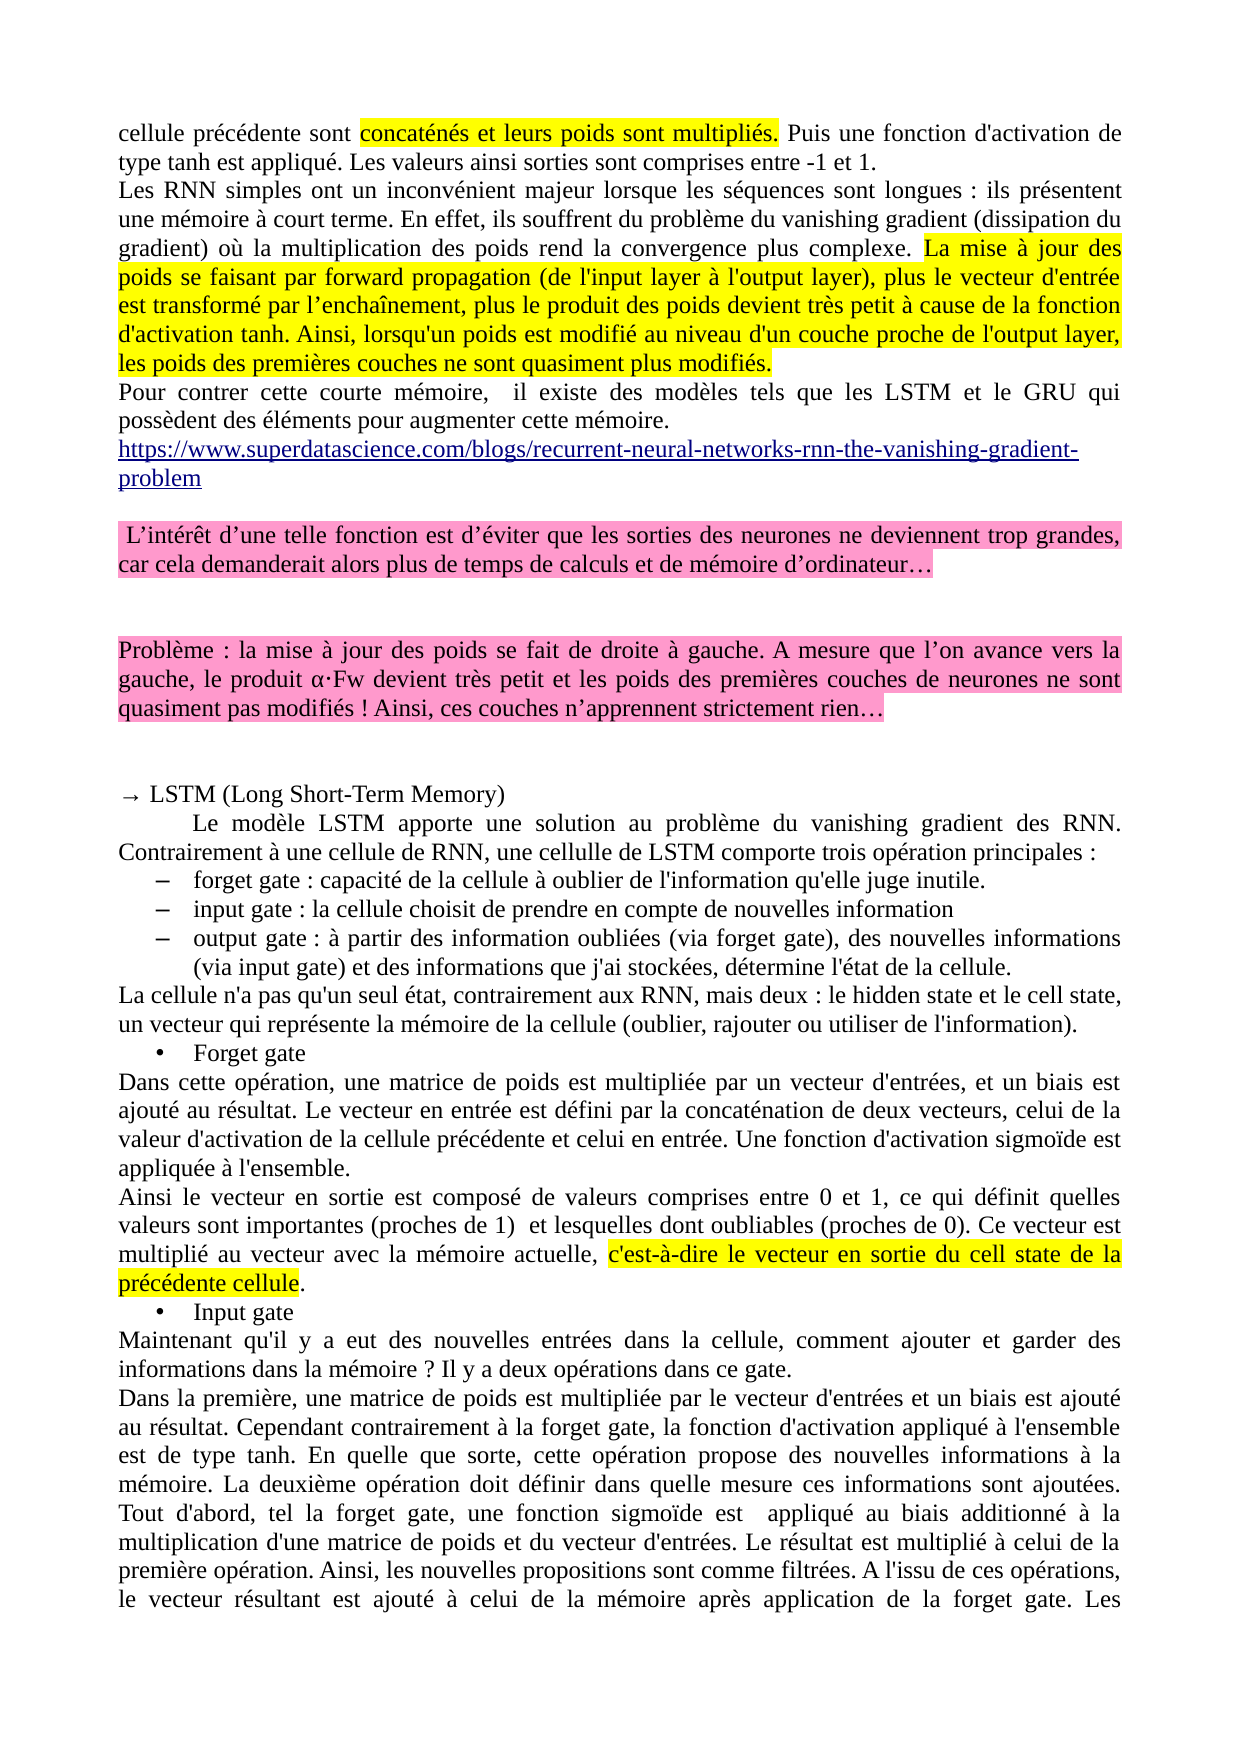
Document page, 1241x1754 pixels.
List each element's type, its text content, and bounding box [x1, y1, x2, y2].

text cellule précédente sont concaténés et leurs poids sont multipliés. Puis une fonction d'activation de type tanh est appliqué. Les valeurs ainsi sorties sont comprises entre -1 et 1. [118, 118, 1122, 176]
text Problème : la mise à jour des poids se fait de droite à gauche. A mesure que l’on avance vers la gauche, le produit α⋅Fw devient très petit et les poids des premières couches de neurones ne sont quasiment pas modifiés ! Ainsi, ces couches n’apprennent strictement rien… [118, 636, 1122, 722]
text https://www.superdatascience.com/blogs/recurrent-neural-networks-rnn-the-vanishing-gradient-problem [118, 434, 1122, 492]
text Pour contrer cette courte mémoire, il existe des modèles tels que les LSTM et le GRU qui possèdent des éléments pour augmenter cette mémoire. [118, 377, 1122, 434]
text Dans la première, une matrice de poids est multipliée par le vecteur d'entrées et un biais est ajouté au résultat. Cependant contrairement à la forget gate, la fonction d'activation appliqué à l'ensemble est de type tanh. En quelle que sorte, cette opération propose des nouvelles informations à la mémoire. La deuxième opération doit définir dans quelle mesure ces informations sont ajoutées. Tout d'abord, tel la forget gate, une fonction sigmoïde est appliqué au biais additionné à la multiplication d'une matrice de poids et du vecteur d'entrées. Le résultat est multiplié à celui de la première opération. Ainsi, les nouvelles propositions sont comme filtrées. A l'issu de ces opérations, le vecteur résultant est ajouté à celui de la mémoire après application de la forget gate. Les [118, 1383, 1122, 1613]
list input gate : la cellule choisit de prendre en compte de nouvelles information [156, 894, 1122, 923]
text Dans cette opération, une matrice de poids est multipliée par un vecteur d'entrées, et un biais est ajouté au résultat. Le vecteur en entrée est défini par la concaténation de deux vecteurs, celui de la valeur d'activation de la cellule précédente et celui en entrée. Une fonction d'activation sigmoïde est appliquée à l'ensemble. [118, 1067, 1122, 1182]
list Input gate [156, 1297, 1122, 1326]
list output gate : à partir des information oubliées (via forget gate), des nouvelles informations (via input gate) et des informations que j'ai stockées, détermine l'état de la cellule. [156, 923, 1122, 981]
list forget gate : capacité de la cellule à oublier de l'information qu'elle juge inutile. [156, 866, 1122, 894]
text Ainsi le vecteur en sortie est composé de valeurs comprises entre 0 et 1, ce qui définit quelles valeurs sont importantes (proches de 1) et lesquelles dont oubliables (proches de 0). Ce vecteur est multiplié au vecteur avec la mémoire actuelle, c'est-à-dire le vecteur en sortie du cell state de la précédente cellule. [118, 1182, 1122, 1297]
text L’intérêt d’une telle fonction est d’éviter que les sorties des neurones ne deviennent trop grandes, car cela demanderait alors plus de temps de calculs et de mémoire d’ordinateur… [118, 521, 1122, 578]
text Maintenant qu'il y a eut des nouvelles entrées dans la cellule, comment ajouter et garder des informations dans la mémoire ? Il y a deux opérations dans ce gate. [118, 1326, 1122, 1383]
text Les RNN simples ont un inconvénient majeur lorsque les séquences sont longues : ils présentent une mémoire à court terme. En effet, ils souffrent du problème du vanishing gradient (dissipation du gradient) où la multiplication des poids rend la convergence plus complexe. La mise à jour des poids se faisant par forward propagation (de l'input layer à l'output layer), plus le vecteur d'entrée est transformé par l’enchaînement, plus le produit des poids devient très petit à cause de la fonction d'activation tanh. Ainsi, lorsqu'un poids est modifié au niveau d'un couche proche de l'output layer, les poids des premières couches ne sont quasiment plus modifiés. [118, 176, 1122, 377]
text La cellule n'a pas qu'un seul état, contrairement aux RNN, mais deux : le hidden state et le cell state, un vecteur qui représente la mémoire de la cellule (oublier, rajouter ou utiliser de l'information). [118, 981, 1122, 1038]
list Forget gate [156, 1038, 1122, 1067]
text Le modèle LSTM apporte une solution au problème du vanishing gradient des RNN. Contrairement à une cellule de RNN, une cellulle de LSTM comporte trois opération principales : [118, 808, 1122, 866]
text → LSTM (Long Short-Term Memory) [118, 779, 1122, 808]
